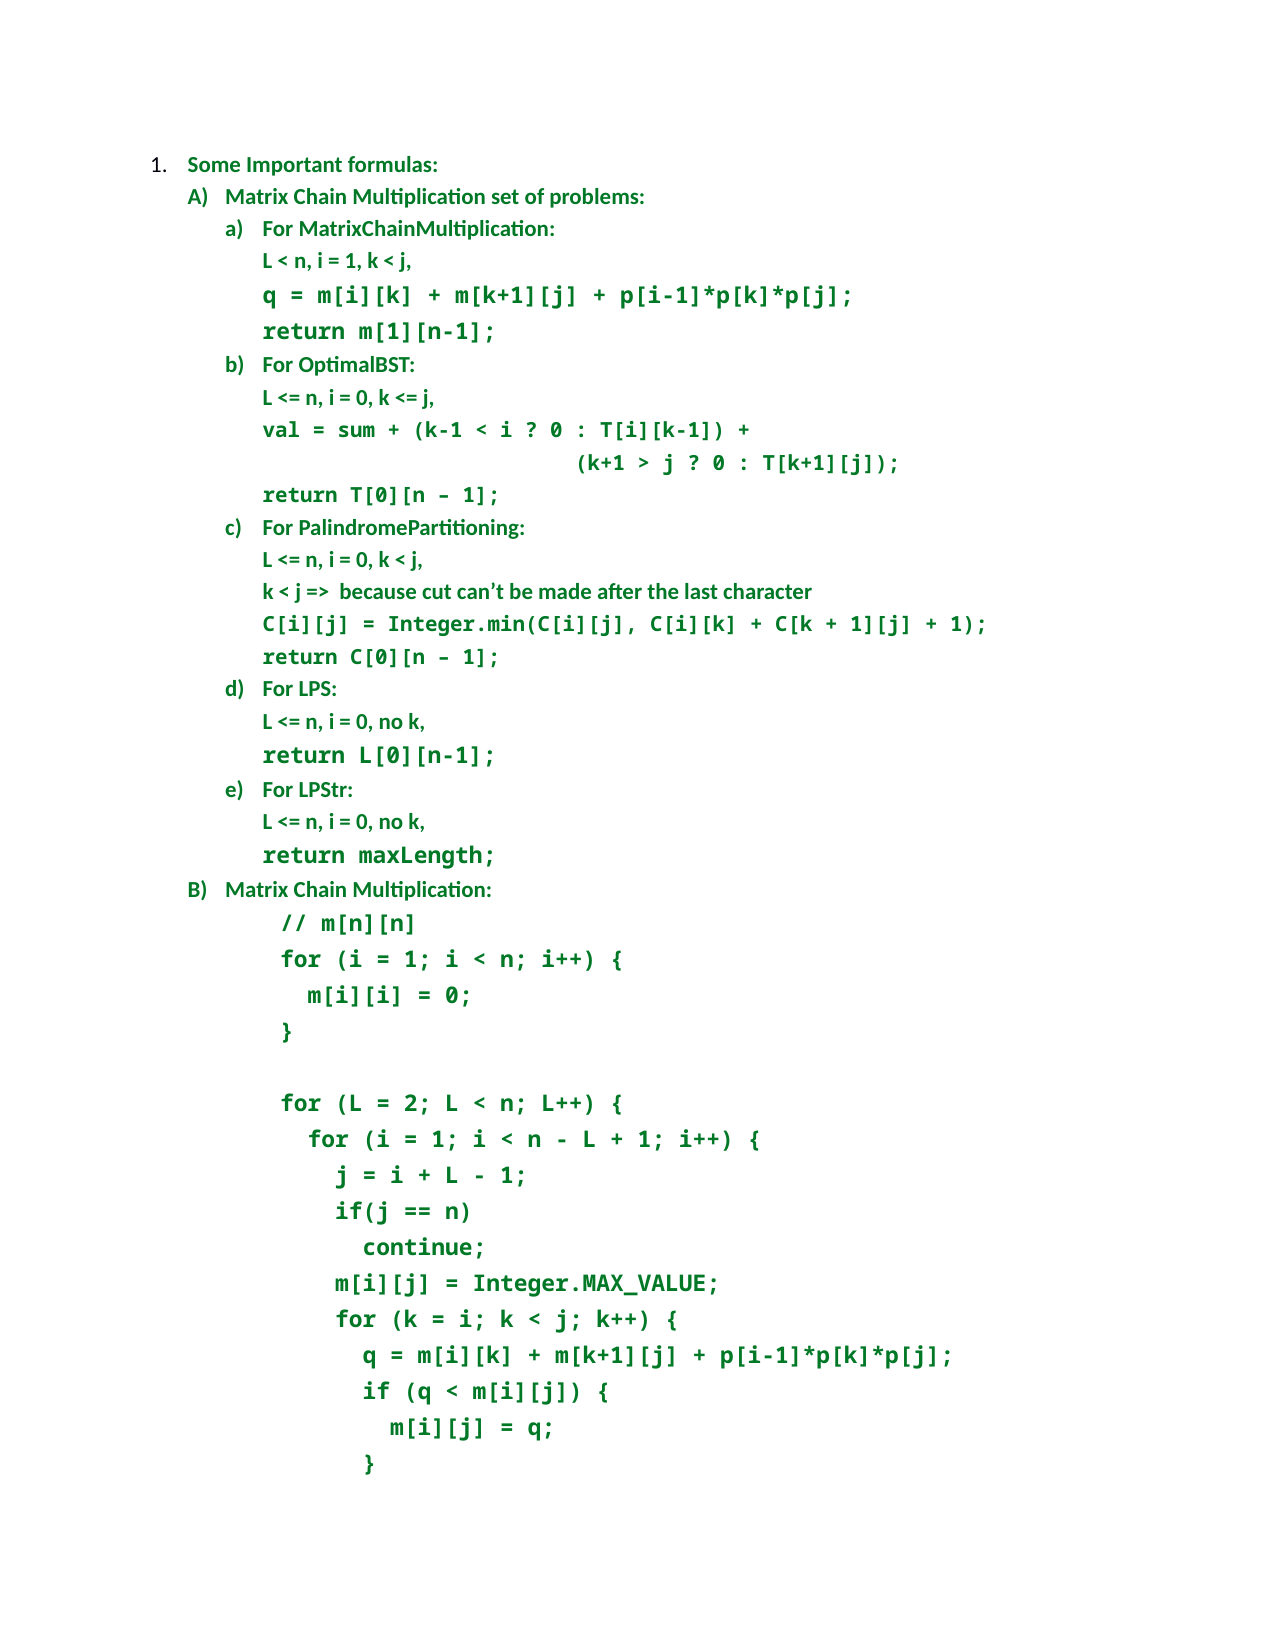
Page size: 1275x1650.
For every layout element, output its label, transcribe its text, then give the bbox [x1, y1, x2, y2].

list } [187, 1446, 1125, 1478]
list (k+1 > j ? 0 : T[k+1][j]); [187, 448, 1125, 476]
list For MatrixChainMultiplication: [225, 214, 1125, 242]
list return m[1][n-1]; [225, 315, 1125, 346]
list // m[n][n] [187, 907, 1125, 939]
list return T[0][n – 1]; [225, 480, 1125, 509]
list } [187, 1015, 1125, 1046]
list For PalindromePartitioning: [225, 513, 1125, 541]
list return maxLength; [225, 839, 1125, 871]
list if (q < m[i][j]) { [187, 1374, 1125, 1406]
list L < n, i = 1, k < j, [225, 247, 1125, 274]
list val = sum + (k-1 < i ? 0 : T[i][k-1]) + [225, 415, 1125, 443]
list Matrix Chain Multiplication: [187, 875, 1125, 903]
list continue; [187, 1231, 1125, 1262]
list for (k = i; k < j; k++) { [187, 1303, 1125, 1334]
list For OptimalBST: [225, 351, 1125, 379]
list k < j => because cut can’t be made after the last character [225, 577, 1125, 605]
list return C[0][n – 1]; [225, 642, 1125, 670]
list For LPS: [225, 674, 1125, 703]
list if(j == n) [187, 1195, 1125, 1226]
list for (i = 1; i < n - L + 1; i++) { [187, 1123, 1125, 1154]
list L <= n, i = 0, k < j, [225, 545, 1125, 573]
list j = i + L - 1; [187, 1159, 1125, 1190]
list q = m[i][k] + m[k+1][j] + p[i-1]*p[k]*p[j]; [187, 1339, 1125, 1370]
list L <= n, i = 0, k <= j, [225, 383, 1125, 411]
list L <= n, i = 0, no k, [225, 807, 1125, 835]
list Matrix Chain Multiplication set of problems: [187, 182, 1125, 210]
list m[i][i] = 0; [187, 979, 1125, 1011]
list return L[0][n-1]; [225, 739, 1125, 770]
list for (i = 1; i < n; i++) { [187, 943, 1125, 974]
list L <= n, i = 0, no k, [225, 707, 1125, 735]
list For LPStr: [225, 775, 1125, 803]
list m[i][j] = Integer.MAX_VALUE; [187, 1267, 1125, 1298]
list Some Important formulas: [150, 150, 1125, 178]
list q = m[i][k] + m[k+1][j] + p[i-1]*p[k]*p[j]; [225, 279, 1125, 310]
list for (L = 2; L < n; L++) { [187, 1087, 1125, 1118]
list C[i][j] = Integer.min(C[i][j], C[i][k] + C[k + 1][j] + 1); [225, 609, 1125, 638]
list m[i][j] = q; [187, 1411, 1125, 1442]
